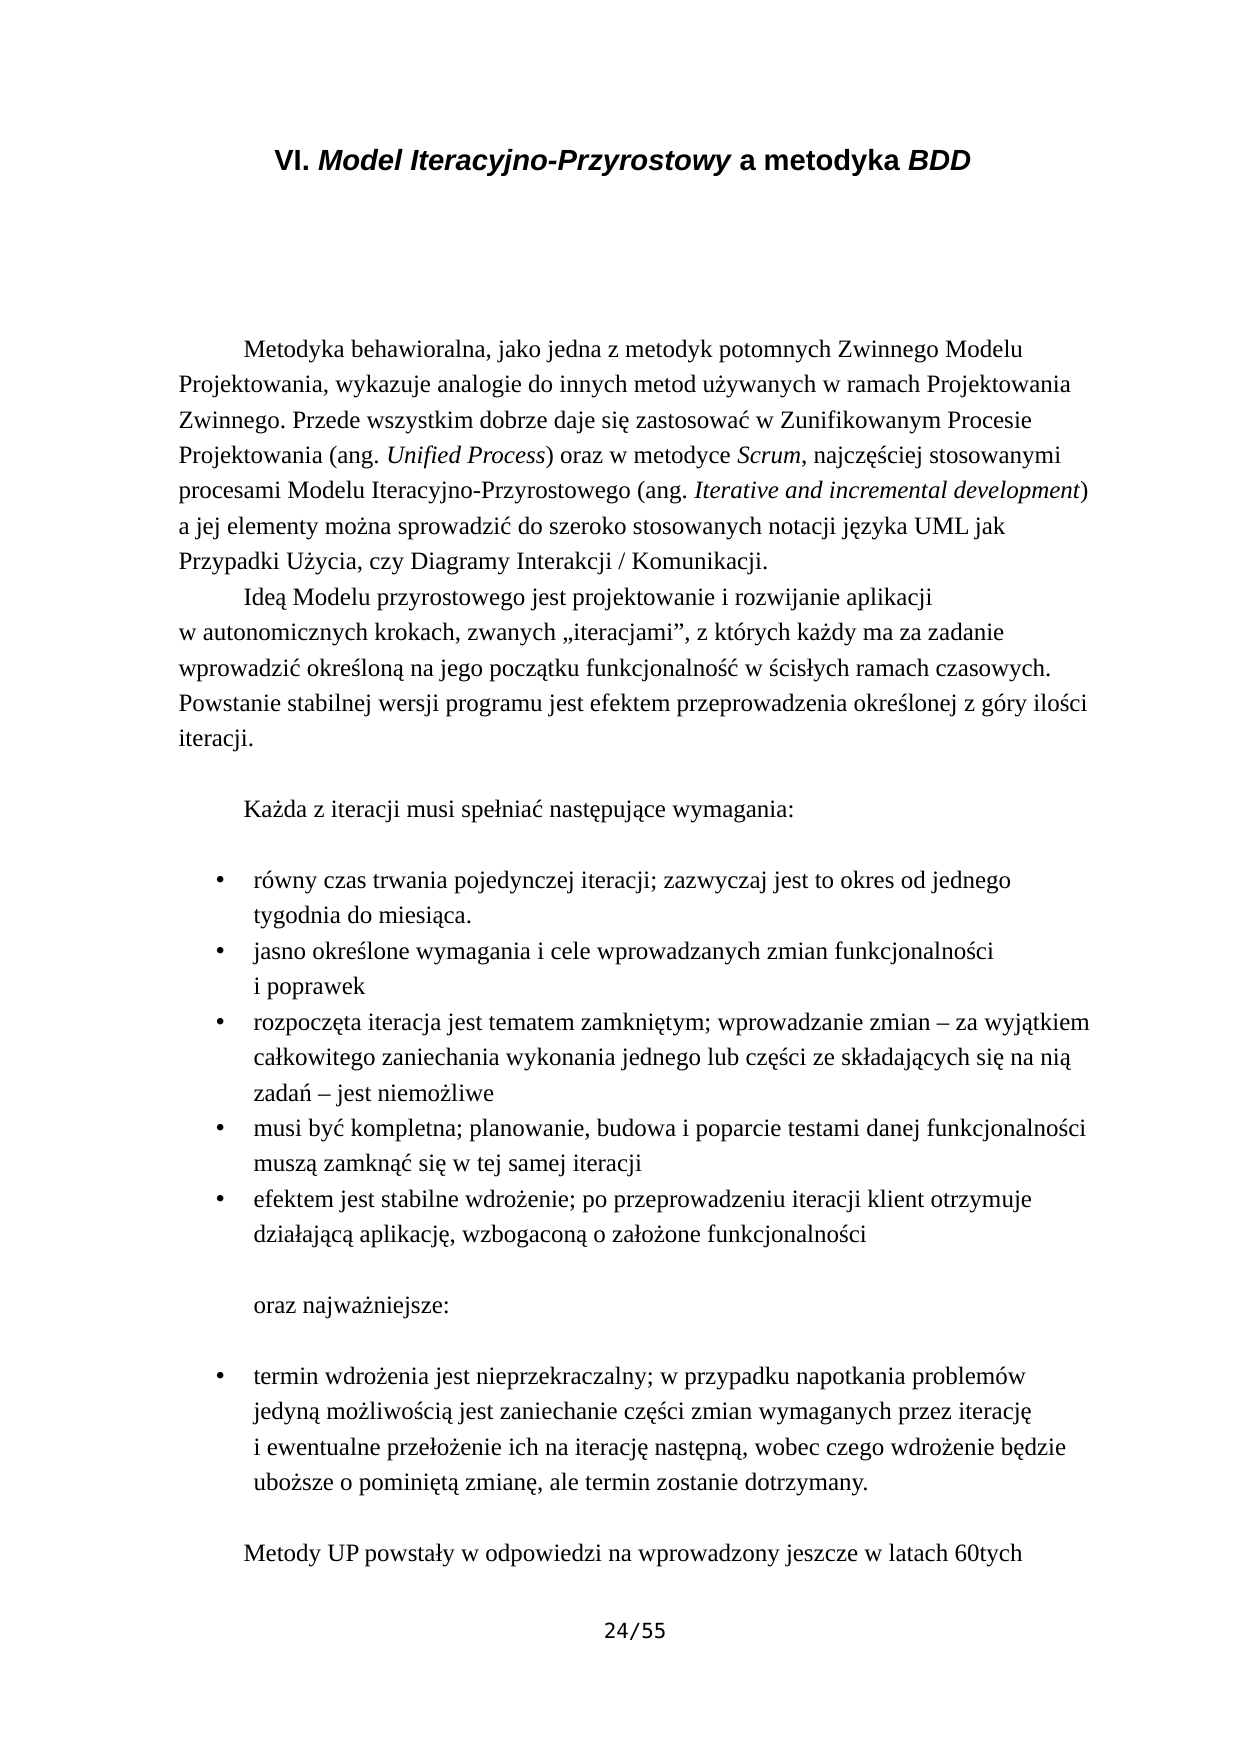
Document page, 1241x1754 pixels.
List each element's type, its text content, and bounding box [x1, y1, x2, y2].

list musi być kompletna; planowanie, budowa i poparcie testami danej funkcjonalności muszą zamknąć się w tej samej iteracji [216, 1108, 1093, 1179]
text Metodyka behawioralna, jako jedna z metodyk potomnych Zwinnego Modelu Projektowania, wykazuje analogie do innych metod używanych w ramach Projektowania Zwinnego. Przede wszystkim dobrze daje się zastosować w Zunifikowanym Procesie Projektowania (ang. Unified Process) oraz w metodyce Scrum, najczęściej stosowanymi procesami Modelu Iteracyjno-Przyrostowego (ang. Iterative and incremental development) a jej elementy można sprowadzić do szeroko stosowanych notacji języka UML jak Przypadki Użycia, czy Diagramy Interakcji / Komunikacji. [178, 329, 1093, 577]
list rozpoczęta iteracja jest tematem zamkniętym; wprowadzanie zmian – za wyjątkiem całkowitego zaniechania wykonania jednego lub części ze składających się na nią zadań – jest niemożliwe [216, 1002, 1093, 1108]
list termin wdrożenia jest nieprzekraczalny; w przypadku napotkania problemów jedyną możliwością jest zaniechanie części zmian wymaganych przez iterację i ewentualne przełożenie ich na iterację następną, wobec czego wdrożenie będzie uboższe o pominiętą zmianę, ale termin zostanie dotrzymany. [216, 1356, 1093, 1498]
list jasno określone wymagania i cele wprowadzanych zmian funkcjonalności i poprawek [216, 931, 1093, 1002]
text Każda z iteracji musi spełniać następujące wymagania: [178, 789, 1093, 825]
list równy czas trwania pojedynczej iteracji; zazwyczaj jest to okres od jednego tygodnia do miesiąca. [216, 860, 1093, 931]
text Metody UP powstały w odpowiedzi na wprowadzony jeszcze w latach 60tych [178, 1533, 1093, 1568]
list Model Iteracyjno-Przyrostowy a metodyka BDD [177, 143, 1093, 177]
list efektem jest stabilne wdrożenie; po przeprowadzeniu iteracji klient otrzymuje działającą aplikację, wzbogaconą o założone funkcjonalności oraz najważniejsze: [216, 1179, 1093, 1356]
text Ideą Modelu przyrostowego jest projektowanie i rozwijanie aplikacji w autonomicznych krokach, zwanych „iteracjami”, z których każdy ma za zadanie wprowadzić określoną na jego początku funkcjonalność w ścisłych ramach czasowych. Powstanie stabilnej wersji programu jest efektem przeprowadzenia określonej z góry ilości iteracji. [178, 577, 1093, 754]
